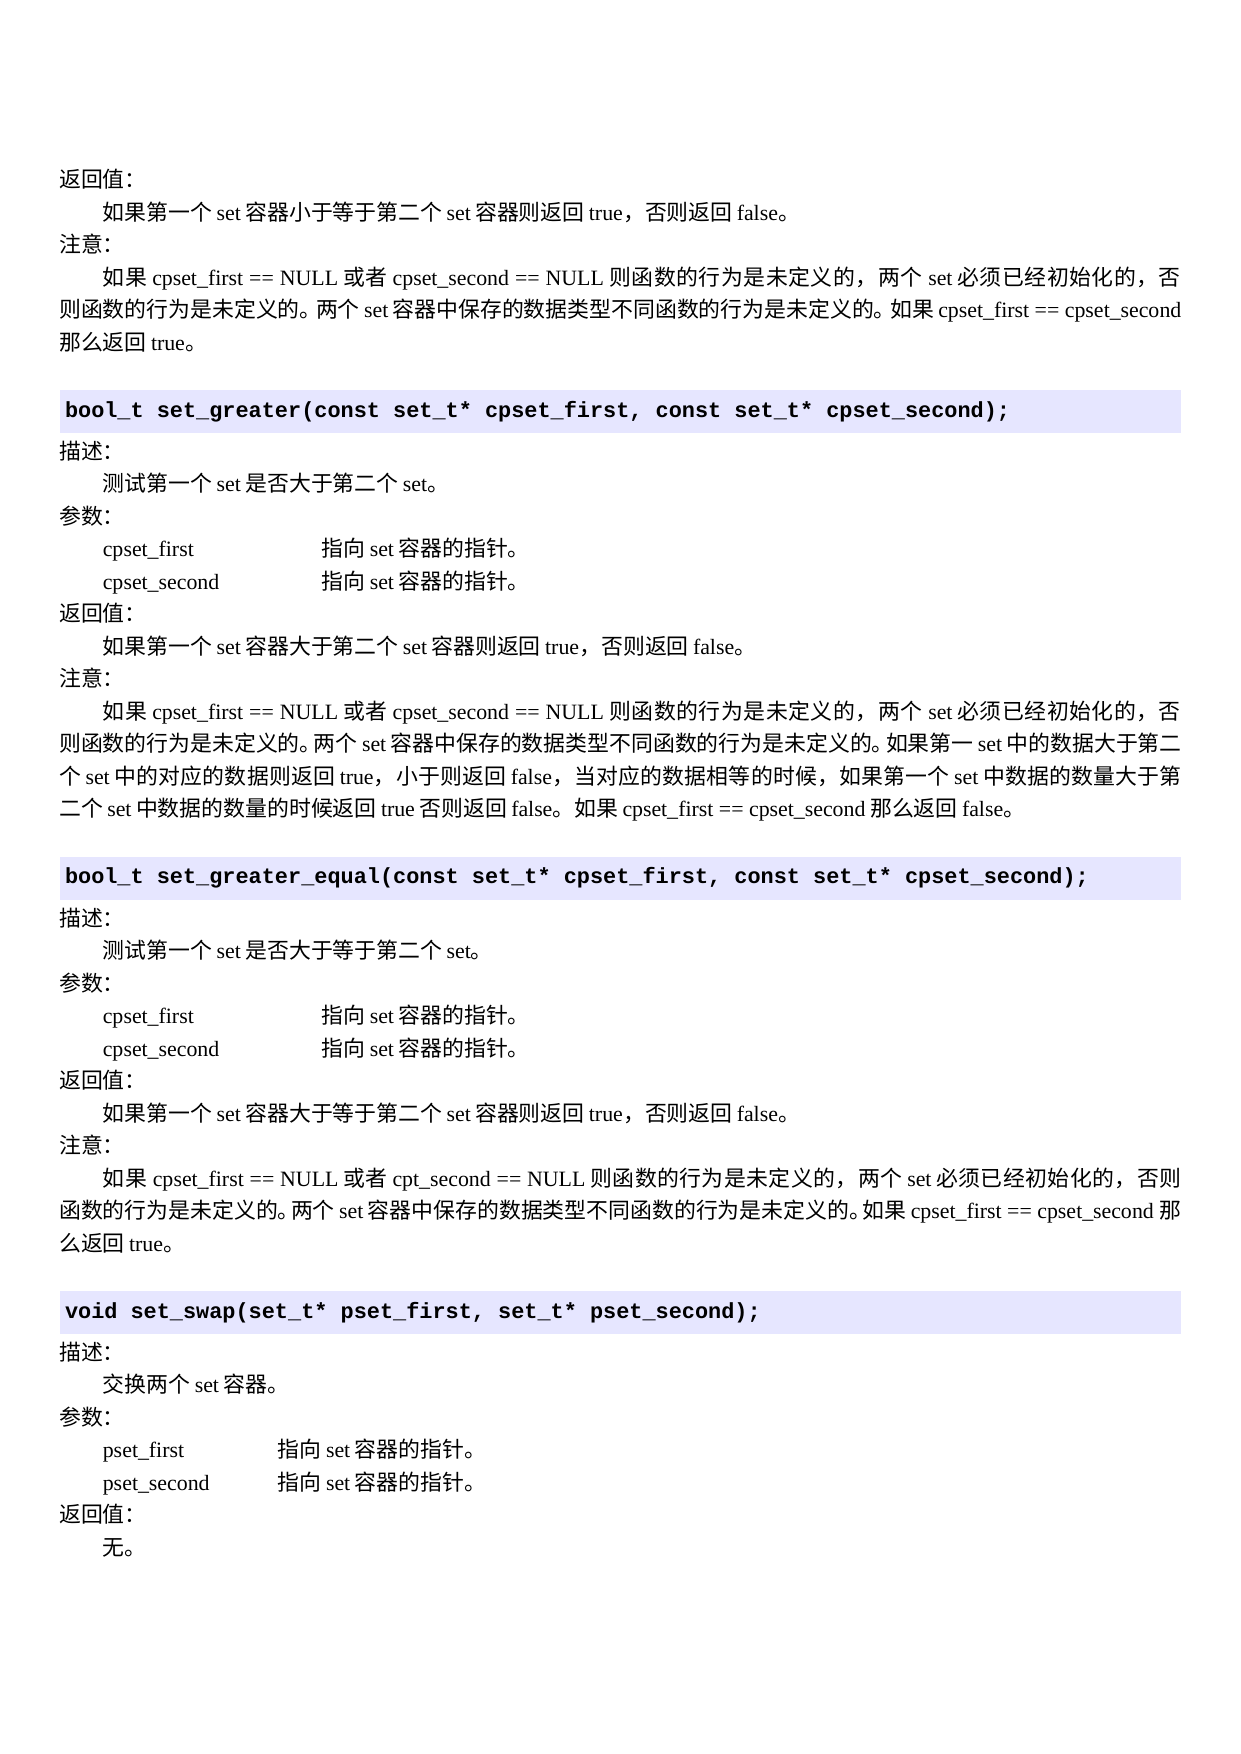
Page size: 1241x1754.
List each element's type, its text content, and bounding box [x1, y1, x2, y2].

text 测试第一个set是否大于等于第二个set。 [59, 933, 1181, 965]
text 注意： [59, 1128, 1181, 1160]
text 参数： [59, 965, 1181, 998]
text 描述： [59, 901, 1181, 933]
text 如果cpset_first == NULL或者cpset_second == NULL则函数的行为是未定义的，两个set必须已经初始化的，否则函数的行为是未定义的。两个set容器中保存的数据类型不同函数的行为是未定义的。如果cpset_first == cpset_second那么返回true。 [59, 259, 1181, 357]
text 交换两个set容器。 [59, 1367, 1181, 1399]
text 描述： [59, 1335, 1181, 1367]
text 测试第一个set是否大于第二个set。 [59, 466, 1181, 498]
text pset_first 指向set容器的指针。 [59, 1432, 1181, 1464]
table_header bool_t set_greater(const set_t* cpset_first, const set_t* cpset_second); [60, 390, 1181, 433]
text pset_second 指向set容器的指针。 [59, 1464, 1181, 1497]
text 参数： [59, 498, 1181, 531]
text 注意： [59, 661, 1181, 693]
text 如果第一个set容器大于第二个set容器则返回true，否则返回false。 [59, 628, 1181, 661]
text 无。 [59, 1529, 1181, 1562]
text 返回值： [59, 162, 1181, 194]
text 注意： [59, 227, 1181, 259]
text 参数： [59, 1399, 1181, 1432]
text cpset_second 指向set容器的指针。 [59, 1030, 1181, 1063]
text 如果第一个set容器大于等于第二个set容器则返回true，否则返回false。 [59, 1095, 1181, 1128]
text 返回值： [59, 1497, 1181, 1529]
text 返回值： [59, 1063, 1181, 1095]
text 返回值： [59, 596, 1181, 628]
text cpset_second 指向set容器的指针。 [59, 563, 1181, 596]
text 如果第一个set容器小于等于第二个set容器则返回true，否则返回false。 [59, 194, 1181, 227]
text 如果 cpset_first == NULL或者cpt_second == NULL则函数的行为是未定义的，两个set必须已经初始化的，否则函数的行为是未定义的。两个set容器中保存的数据类型不同函数的行为是未定义的。如果 cpset_first == cpset_second 那么返回true。 [59, 1160, 1181, 1258]
text 描述： [59, 435, 1181, 466]
text cpset_first 指向set容器的指针。 [59, 998, 1181, 1030]
table_header void set_swap(set_t* pset_first, set_t* pset_second); [60, 1291, 1181, 1334]
text cpset_first 指向set容器的指针。 [59, 531, 1181, 563]
table_header bool_t set_greater_equal(const set_t* cpset_first, const set_t* cpset_second); [60, 857, 1181, 900]
text 如果cpset_first == NULL或者cpset_second == NULL则函数的行为是未定义的，两个set必须已经初始化的，否则函数的行为是未定义的。两个set容器中保存的数据类型不同函数的行为是未定义的。如果第一set中的数据大于第二个set中的对应的数据则返回true，小于则返回false，当对应的数据相等的时候，如果第一个set中数据的数量大于第二个set中数据的数量的时候返回true否则返回false。如果cpset_first == cpset_second那么返回false。 [59, 693, 1181, 823]
